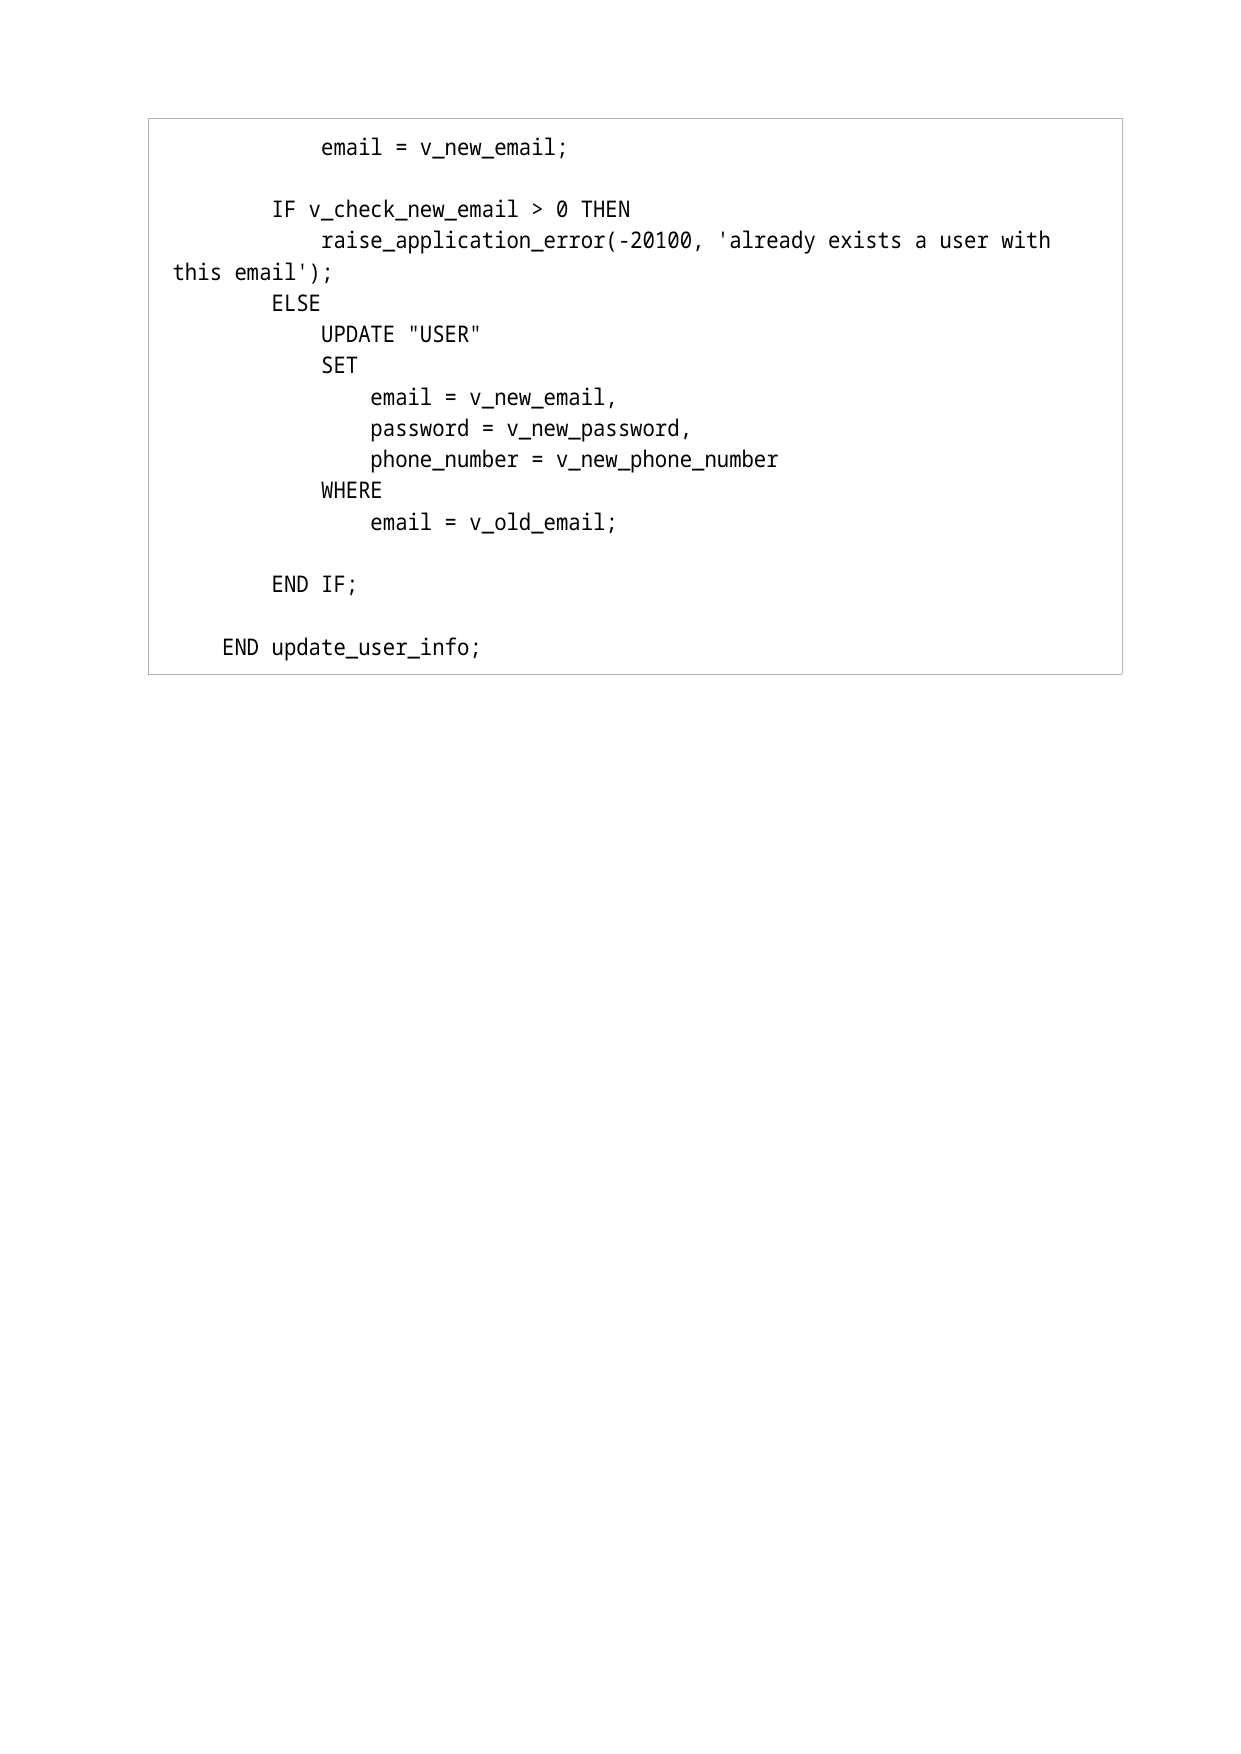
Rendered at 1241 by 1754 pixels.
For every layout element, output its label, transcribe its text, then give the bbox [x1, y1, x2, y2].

text phone_number = v_new_phone_number [149, 431, 1122, 462]
text ELSE [149, 274, 1122, 306]
text UPDATE "USER" [149, 306, 1122, 337]
text END update_user_info; [149, 618, 1122, 674]
text email = v_old_email; [149, 493, 1122, 537]
text email = v_new_email, [149, 368, 1122, 399]
text email = v_new_email; [149, 119, 1122, 162]
text password = v_new_password, [149, 399, 1122, 431]
text SET [149, 337, 1122, 368]
text END IF; [149, 556, 1122, 599]
text WHERE [149, 462, 1122, 493]
text IF v_check_new_email > 0 THEN [149, 181, 1122, 212]
text raise_application_error(-20100, 'already exists a user with this email'); [149, 212, 1122, 274]
